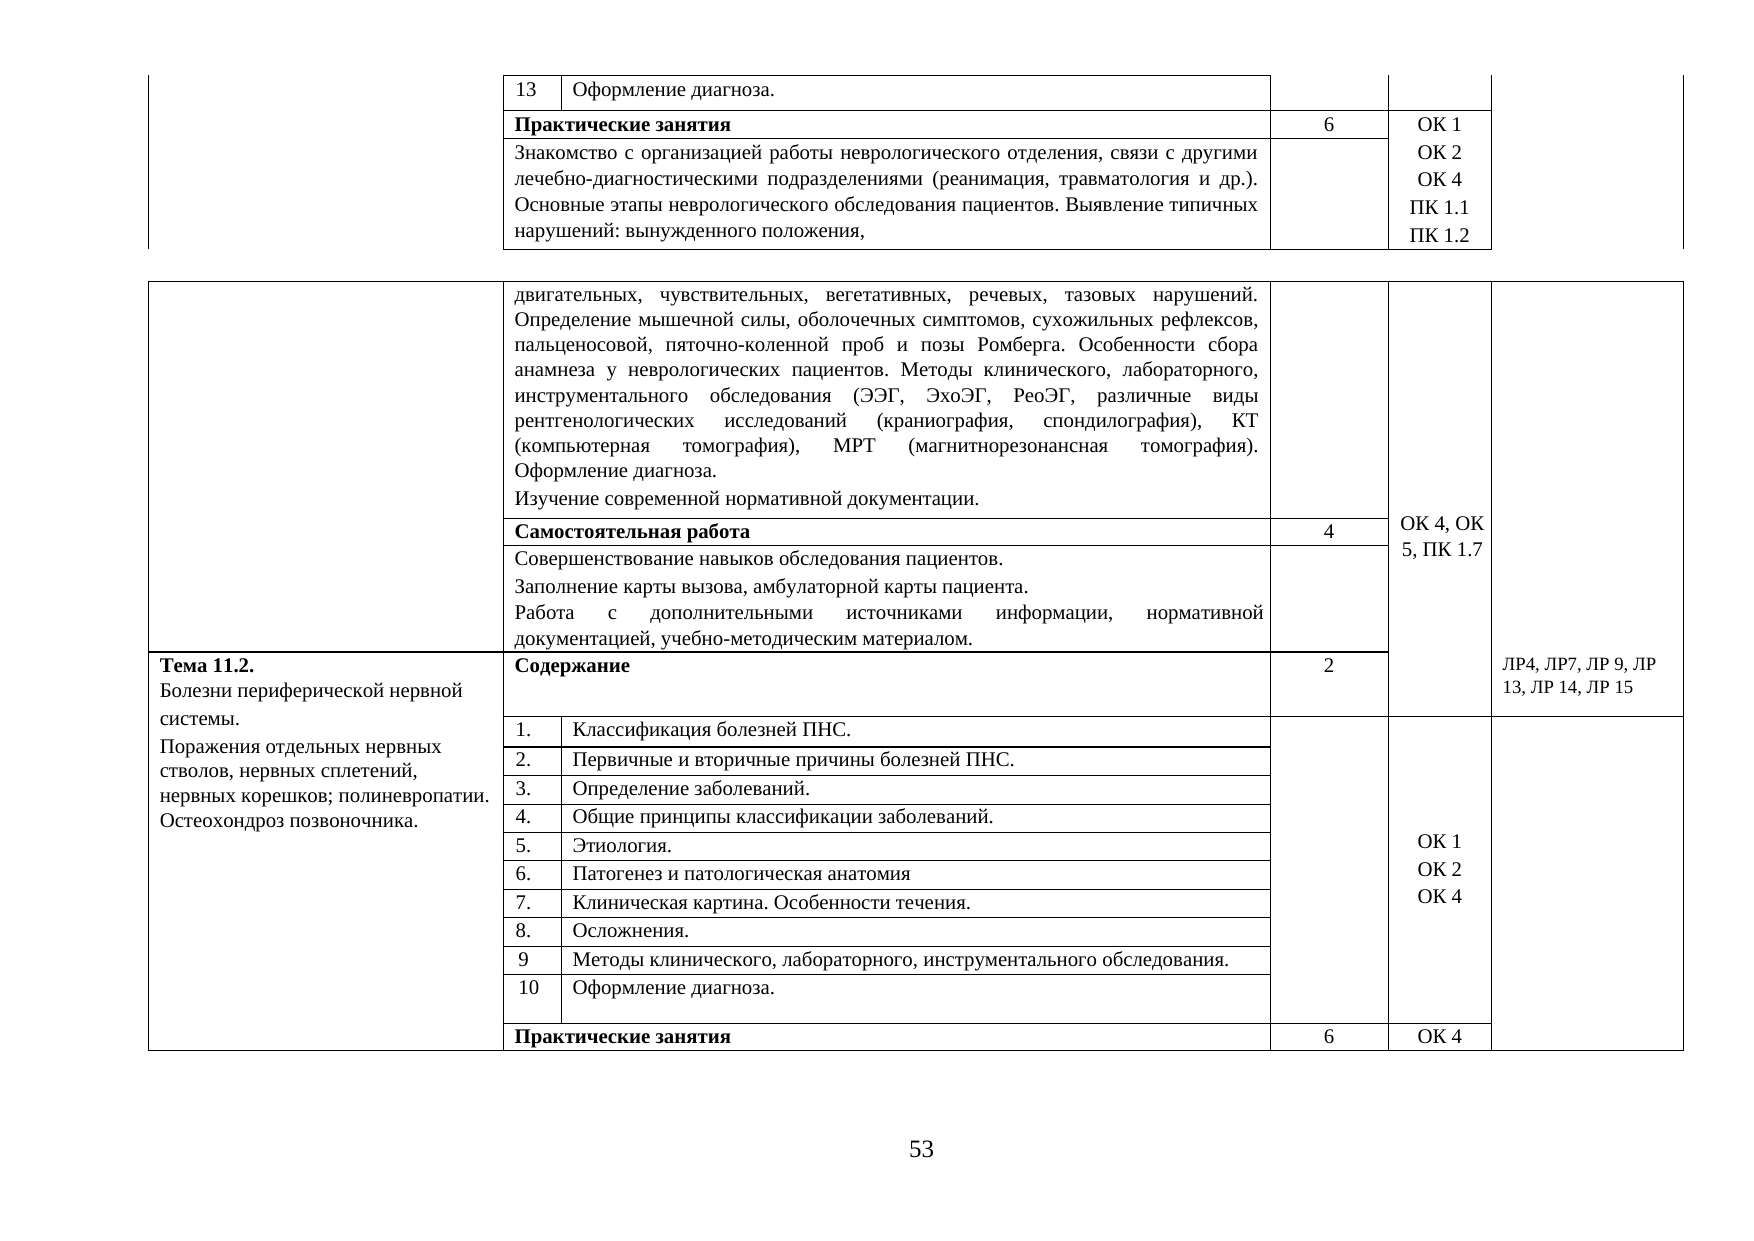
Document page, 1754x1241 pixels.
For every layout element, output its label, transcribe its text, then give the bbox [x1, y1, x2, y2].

table_cell 9 [504, 947, 561, 974]
table_cell Оформление диагноза. [562, 76, 1270, 110]
table_cell 6 [1271, 1024, 1388, 1050]
table_cell 4 [1271, 519, 1388, 544]
table_cell 7. [504, 890, 561, 917]
table_cell Методы клинического, лабораторного, инструментального обследования. [562, 947, 1270, 974]
table_cell 10 [504, 975, 561, 1023]
table_cell Определение заболеваний. [562, 776, 1270, 803]
table_cell 6. [504, 861, 561, 889]
table_cell ОК 1 ОК 2 ОК 4 [1389, 717, 1491, 1023]
table_cell 13 [504, 76, 561, 110]
table_cell 6 [1271, 111, 1388, 138]
table_cell 1. [504, 717, 561, 746]
table_cell Классификация болезней ПНС. [562, 717, 1270, 746]
table_header [1492, 282, 1683, 651]
table_cell Практические занятия [504, 111, 1270, 138]
table_cell Клиническая картина. Особенности течения. [562, 890, 1270, 917]
table_cell Первичные и вторичные причины болезней ПНС. [562, 748, 1270, 775]
table_cell Патогенез и патологическая анатомия [562, 861, 1270, 889]
table_cell Практические занятия [504, 1024, 1270, 1050]
table_cell Совершенствование навыков обследования пациентов. Заполнение карты вызова, амбулаторной карты пациента. Работа с дополнительными источниками информации, нормативной документацией, учебно-методическим материалом. [504, 546, 1270, 651]
table_cell Самостоятельная работа [504, 519, 1270, 544]
table_cell ОК 4 [1389, 1024, 1491, 1050]
table_cell ЛР4, ЛР7, ЛР 9, ЛР 13, ЛР 14, ЛР 15 [1492, 651, 1683, 716]
table_cell 2. [504, 748, 561, 775]
table_cell Этиология. [562, 833, 1270, 860]
table_header [1271, 282, 1388, 518]
table_cell 3. [504, 776, 561, 803]
table_cell Оформление диагноза. [562, 975, 1270, 1023]
table_cell [1271, 717, 1388, 1023]
table_cell [1271, 546, 1388, 651]
table_cell Тема 11.2. Болезни периферической нервной системы. Поражения отдельных нервных стволов, нервных сплетений, нервных корешков; полиневропатии. Остеохондроз позвоночника. [149, 653, 503, 1050]
table_cell Общие принципы классификации заболеваний. [562, 805, 1270, 832]
table_header [149, 282, 503, 651]
table_cell [1271, 139, 1388, 248]
table_header ОК 4, ОК 5, ПК 1.7 [1389, 282, 1491, 716]
table_cell ОК 1 ОК 2 ОК 4 ПК 1.1 ПК 1.2 [1389, 111, 1491, 248]
table_cell Знакомство с организацией работы неврологического отделения, связи с другими лечебно-диагностическими подразделениями (реанимация, травматология и др.). Основные этапы неврологического обследования пациентов. Выявление типичных нарушений: вынужденного положения, [504, 139, 1270, 248]
table_cell 4. [504, 805, 561, 832]
table_cell 2 [1271, 653, 1388, 716]
table_header двигательных, чувствительных, вегетативных, речевых, тазовых нарушений. Определение мышечной силы, оболочечных симптомов, сухожильных рефлексов, пальценосовой, пяточно-коленной проб и позы Ромберга. Особенности сбора анамнеза у неврологических пациентов. Методы клинического, лабораторного, инструментального обследования (ЭЭГ, ЭхоЭГ, РеоЭГ, различные виды рентгенологических исследований (краниография, спондилография), КТ (компьютерная томография), МРТ (магнитнорезонансная томография). Оформление диагноза. Изучение современной нормативной документации. [504, 282, 1270, 518]
table_cell 5. [504, 833, 561, 860]
table_cell Осложнения. [562, 918, 1270, 946]
table_cell [1492, 717, 1683, 1050]
table_cell 8. [504, 918, 561, 946]
table_cell Содержание [504, 653, 1270, 716]
